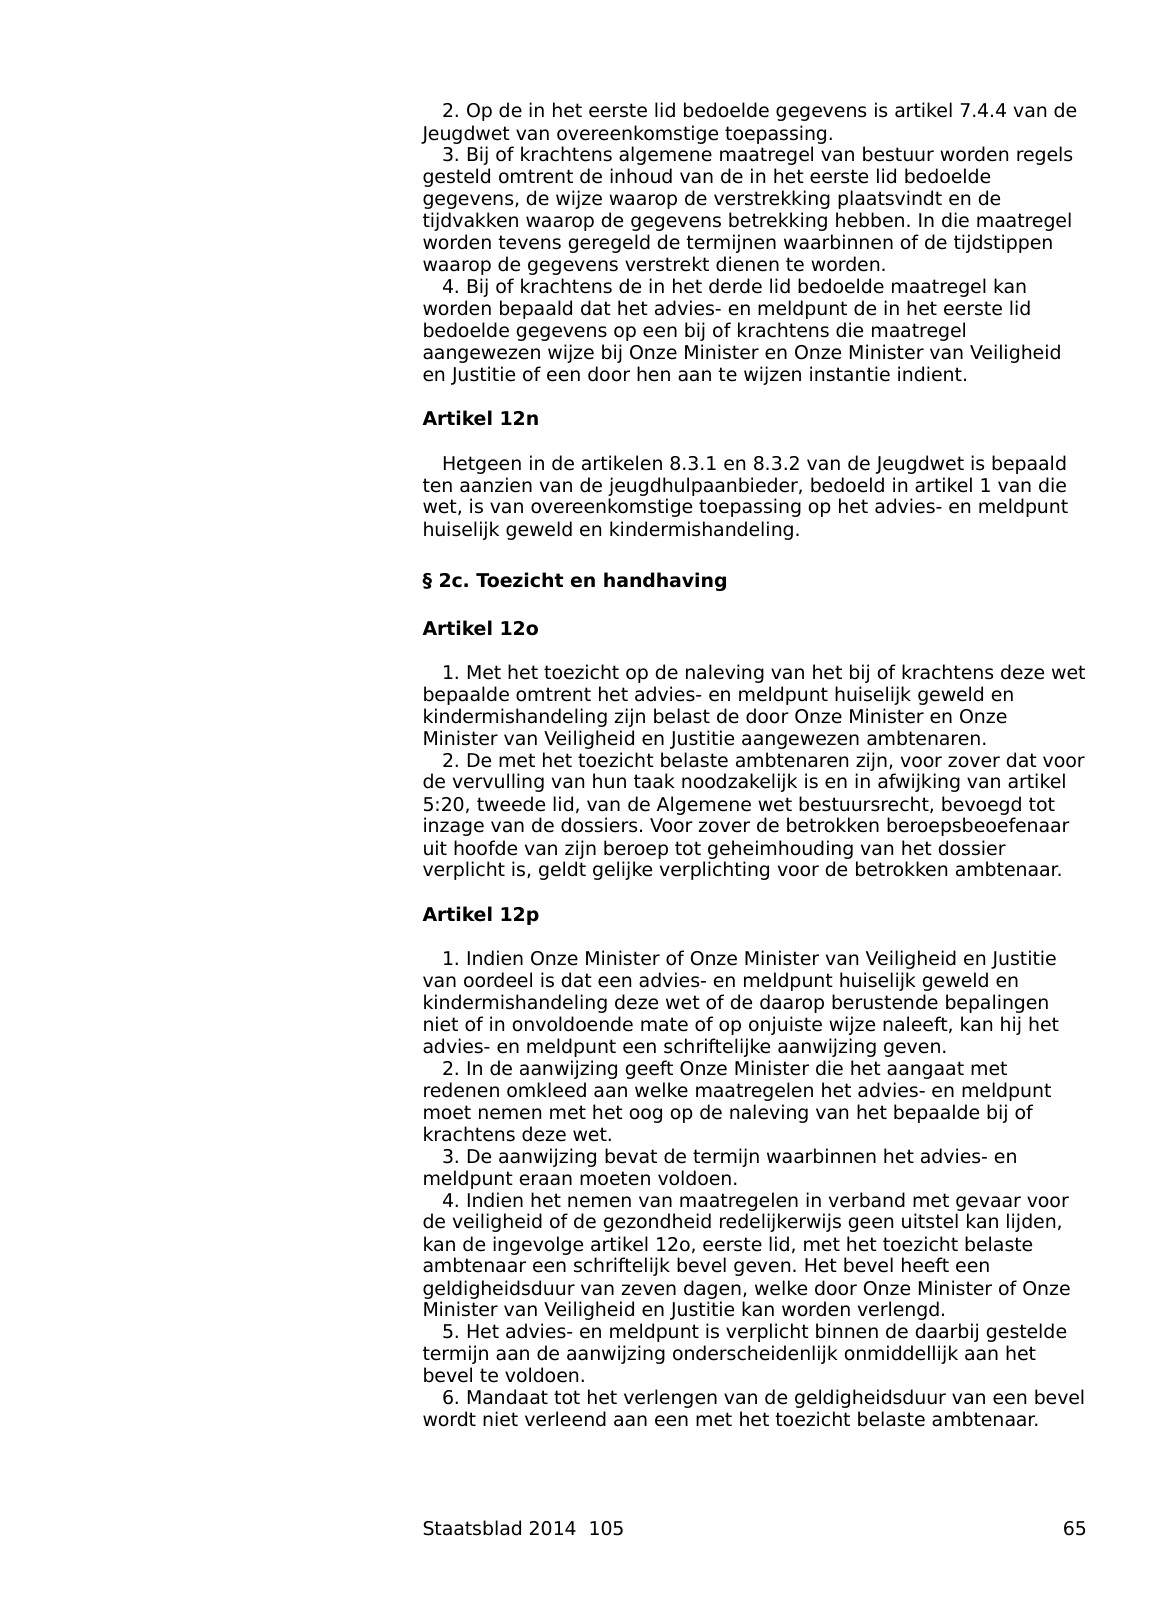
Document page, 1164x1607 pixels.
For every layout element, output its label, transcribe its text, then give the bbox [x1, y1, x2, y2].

text 4. Indien het nemen van maatregelen in verband met gevaar voor de veiligheid of de gezondheid redelijkerwijs geen uitstel kan lijden, kan de ingevolge artikel 12o, eerste lid, met het toezicht belaste ambtenaar een schriftelijk bevel geven. Het bevel heeft een geldigheidsduur van zeven dagen, welke door Onze Minister of Onze Minister van Veiligheid en Justitie kan worden verlengd. [422, 1189, 1087, 1321]
text 2. De met het toezicht belaste ambtenaren zijn, voor zover dat voor de vervulling van hun taak noodzakelijk is en in afwijking van artikel 5:20, tweede lid, van de Algemene wet bestuursrecht, bevoegd tot inzage van de dossiers. Voor zover de betrokken beroepsbeoefenaar uit hoofde van zijn beroep tot geheimhouding van het dossier verplicht is, geldt gelijke verplichting voor de betrokken ambtenaar. [422, 749, 1087, 881]
text 2. Op de in het eerste lid bedoelde gegevens is artikel 7.4.4 van de Jeugdwet van overeenkomstige toepassing. [422, 100, 1087, 144]
text 5. Het advies- en meldpunt is verplicht binnen de daarbij gestelde termijn aan de aanwijzing onderscheidenlijk onmiddellijk aan het bevel te voldoen. [422, 1321, 1087, 1387]
text 3. De aanwijzing bevat de termijn waarbinnen het advies- en meldpunt eraan moeten voldoen. [422, 1146, 1087, 1189]
text 2. In de aanwijzing geeft Onze Minister die het aangaat met redenen omkleed aan welke maatregelen het advies- en meldpunt moet nemen met het oog op de naleving van het bepaalde bij of krachtens deze wet. [422, 1058, 1087, 1146]
text Hetgeen in de artikelen 8.3.1 en 8.3.2 van de Jeugdwet is bepaald ten aanzien van de jeugdhulpaanbieder, bedoeld in artikel 1 van die wet, is van overeenkomstige toepassing op het advies- en meldpunt huiselijk geweld en kindermishandeling. [422, 452, 1087, 540]
subtitle Artikel 12n [422, 408, 1087, 430]
text 4. Bij of krachtens de in het derde lid bedoelde maatregel kan worden bepaald dat het advies- en meldpunt de in het eerste lid bedoelde gegevens op een bij of krachtens die maatregel aangewezen wijze bij Onze Minister en Onze Minister van Veiligheid en Justitie of een door hen aan te wijzen instantie indient. [422, 276, 1087, 386]
subtitle § 2c. Toezicht en handhaving [422, 570, 1087, 592]
subtitle Artikel 12o [422, 617, 1087, 639]
text 1. Indien Onze Minister of Onze Minister van Veiligheid en Justitie van oordeel is dat een advies- en meldpunt huiselijk geweld en kindermishandeling deze wet of de daarop berustende bepalingen niet of in onvoldoende mate of op onjuiste wijze naleeft, kan hij het advies- en meldpunt een schriftelijke aanwijzing geven. [422, 948, 1087, 1058]
subtitle Artikel 12p [422, 903, 1087, 926]
text 1. Met het toezicht op de naleving van het bij of krachtens deze wet bepaalde omtrent het advies- en meldpunt huiselijk geweld en kindermishandeling zijn belast de door Onze Minister en Onze Minister van Veiligheid en Justitie aangewezen ambtenaren. [422, 662, 1087, 749]
text 3. Bij of krachtens algemene maatregel van bestuur worden regels gesteld omtrent de inhoud van de in het eerste lid bedoelde gegevens, de wijze waarop de verstrekking plaatsvindt en de tijdvakken waarop de gegevens betrekking hebben. In die maatregel worden tevens geregeld de termijnen waarbinnen of de tijdstippen waarop de gegevens verstrekt dienen te worden. [422, 144, 1087, 276]
text 6. Mandaat tot het verlengen van de geldigheidsduur van een bevel wordt niet verleend aan een met het toezicht belaste ambtenaar. [422, 1387, 1087, 1431]
